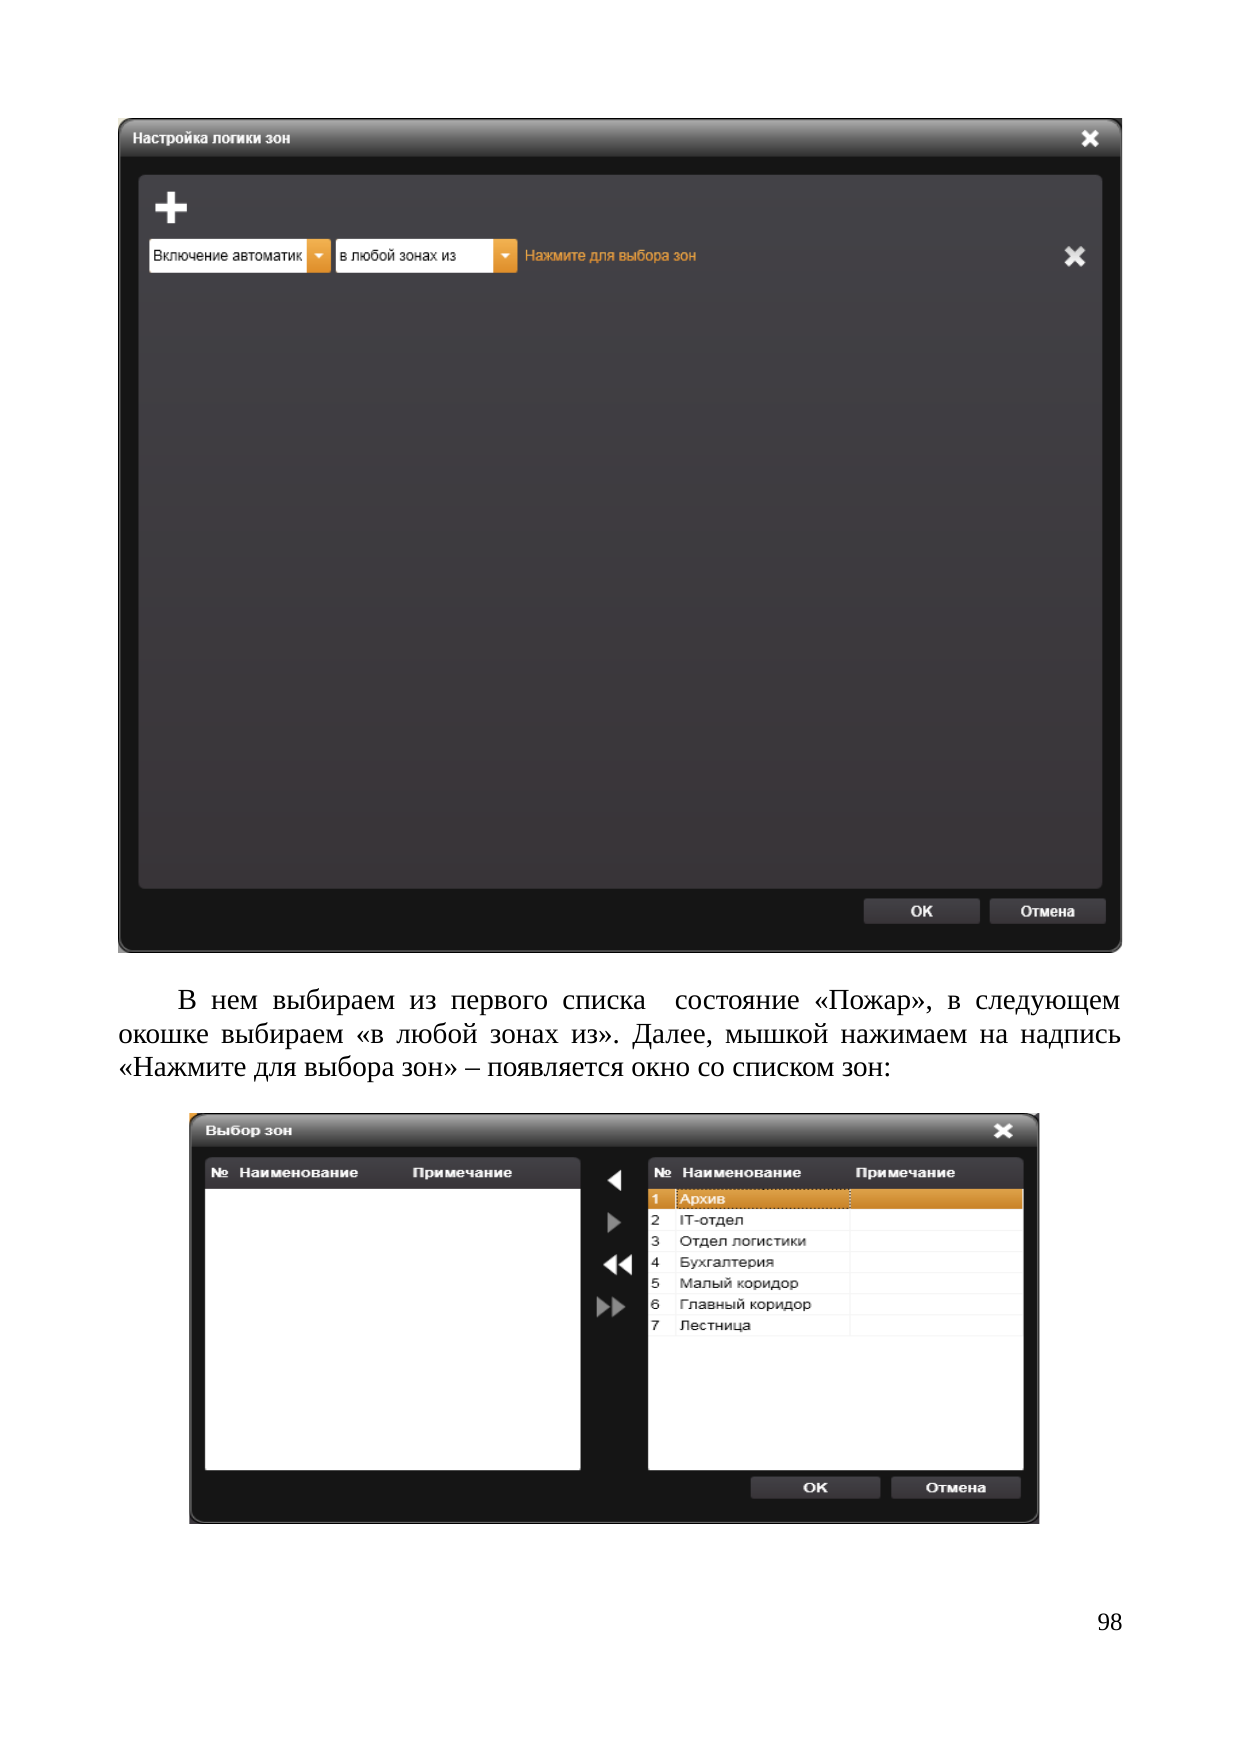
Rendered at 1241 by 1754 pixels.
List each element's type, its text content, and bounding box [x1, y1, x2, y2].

picture [118, 118, 1123, 953]
picture [189, 1113, 1040, 1524]
text В нем выбираем из первого списка состояние «Пожар», в следующем окошке выбираем «в любой зонах из». Далее, мышкой нажимаем на надпись «Нажмите для выбора зон» – появляется окно со списком зон: [118, 953, 1122, 1083]
